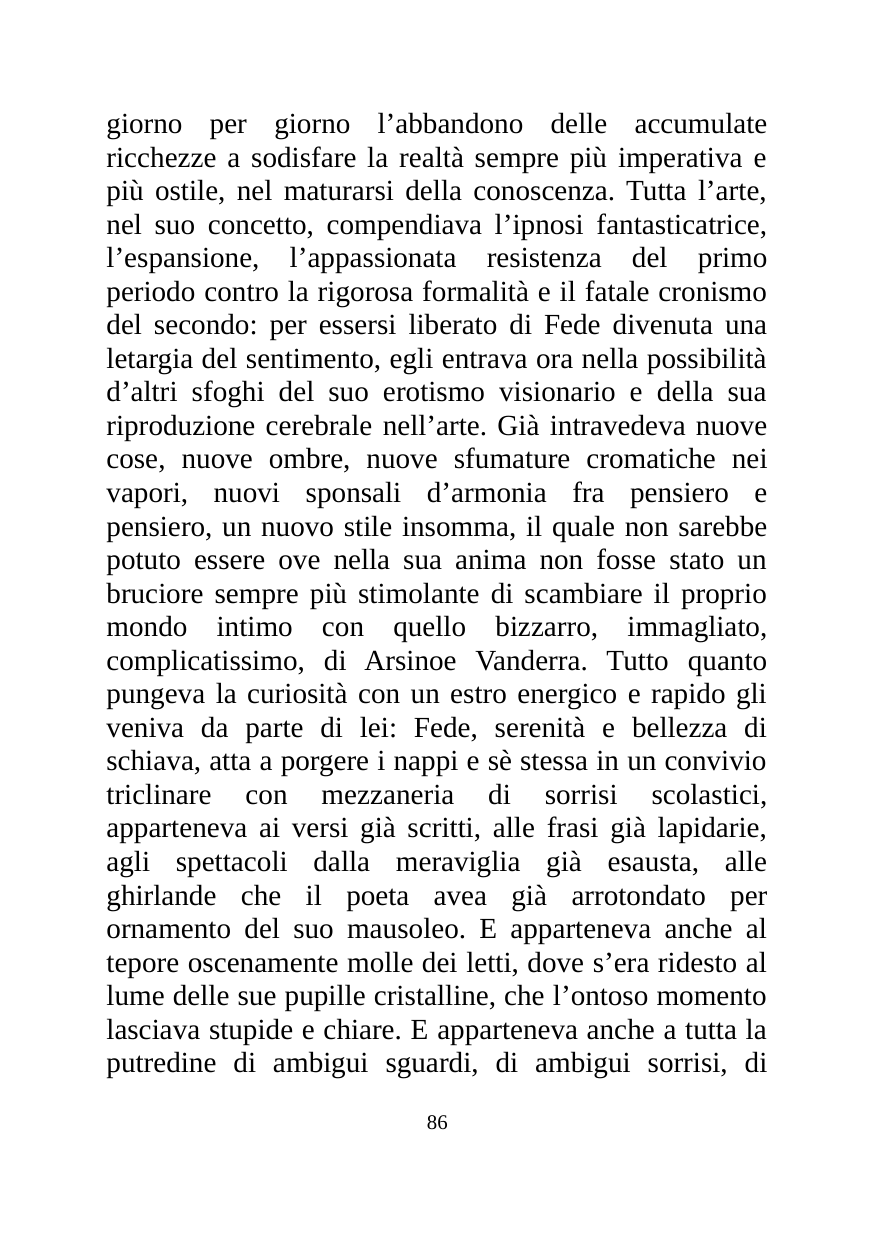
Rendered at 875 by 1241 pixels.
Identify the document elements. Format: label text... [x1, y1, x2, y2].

text giorno per giorno l’abbandono delle accumulate ricchezze a sodisfare la realtà sempre più imperativa e più ostile, nel maturarsi della conoscenza. Tutta l’arte, nel suo concetto, compendiava l’ipnosi fantasticatrice, l’espansione, l’appassionata resistenza del primo periodo contro la rigorosa formalità e il fatale cronismo del secondo: per essersi liberato di Fede divenuta una letargia del sentimento, egli entrava ora nella possibilità d’altri sfoghi del suo erotismo visionario e della sua riproduzione cerebrale nell’arte. Già intravedeva nuove cose, nuove ombre, nuove sfumature cromatiche nei vapori, nuovi sponsali d’armonia fra pensiero e pensiero, un nuovo stile insomma, il quale non sarebbe potuto essere ove nella sua anima non fosse stato un bruciore sempre più stimolante di scambiare il proprio mondo intimo con quello bizzarro, immagliato, complicatissimo, di Arsinoe Vanderra. Tutto quanto pungeva la curiosità con un estro energico e rapido gli veniva da parte di lei: Fede, serenità e bellezza di schiava, atta a porgere i nappi e sè stessa in un convivio triclinare con mezzaneria di sorrisi scolastici, apparteneva ai versi già scritti, alle frasi già lapidarie, agli spettacoli dalla meraviglia già esausta, alle ghirlande che il poeta avea già arrotondato per ornamento del suo mausoleo. E apparteneva anche al tepore oscenamente molle dei letti, dove s’era ridesto al lume delle sue pupille cristalline, che l’ontoso momento lasciava stupide e chiare. E apparteneva anche a tutta la putredine di ambigui sguardi, di ambigui sorrisi, di [106, 106, 768, 1079]
